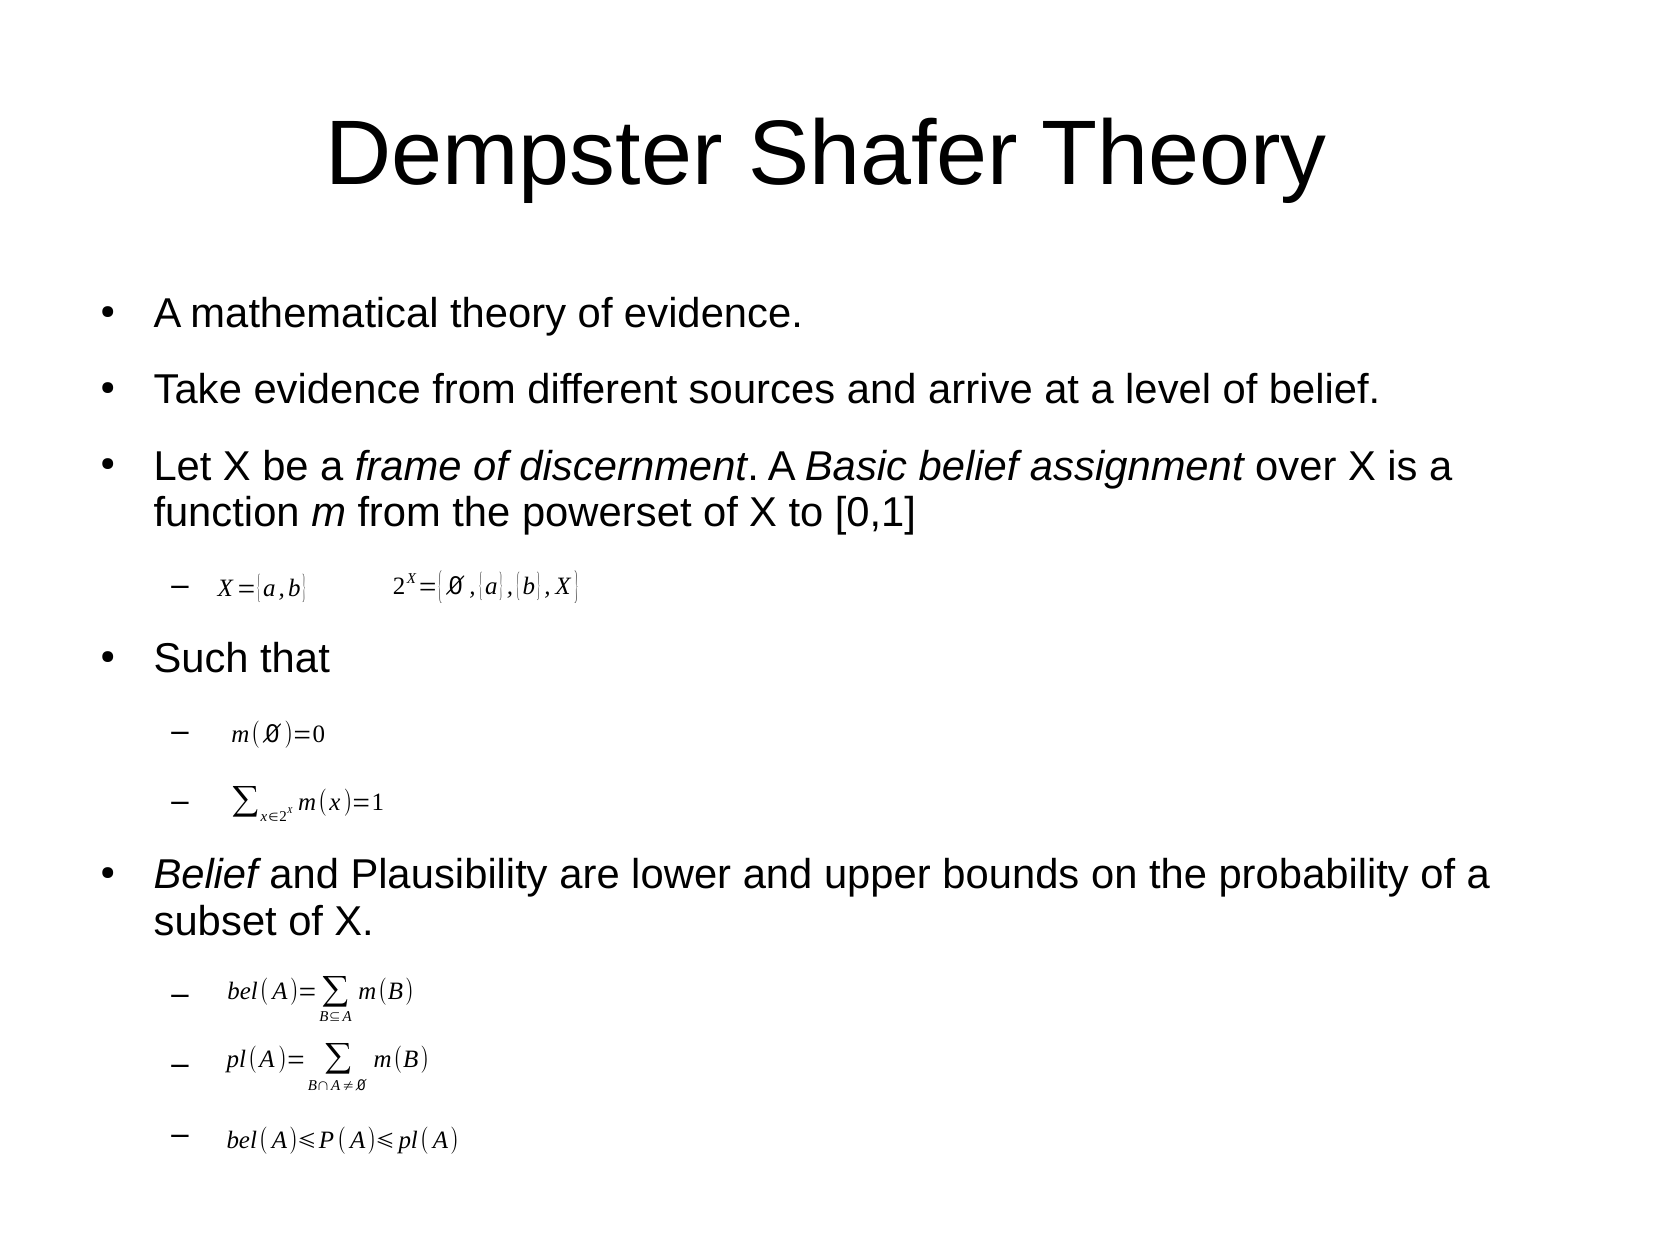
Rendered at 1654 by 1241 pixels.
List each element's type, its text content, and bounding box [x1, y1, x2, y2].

chart [225, 719, 332, 751]
chart [221, 975, 421, 1026]
chart [224, 785, 391, 826]
chart [220, 1124, 466, 1156]
chart [210, 572, 314, 604]
list A mathematical theory of evidence. Take evidence from different sources and arrive at a level of belief. Let X be a frame of discernment. A Basic belief assignment over X is a function m from the powerset of X to [0,1] Such that Belief and Plausibility are lower and upper bounds on the probability of a subset of X. [82, 290, 1571, 1010]
title Dempster Shafer Theory [82, 49, 1571, 257]
chart [386, 570, 586, 606]
chart [217, 1042, 436, 1096]
